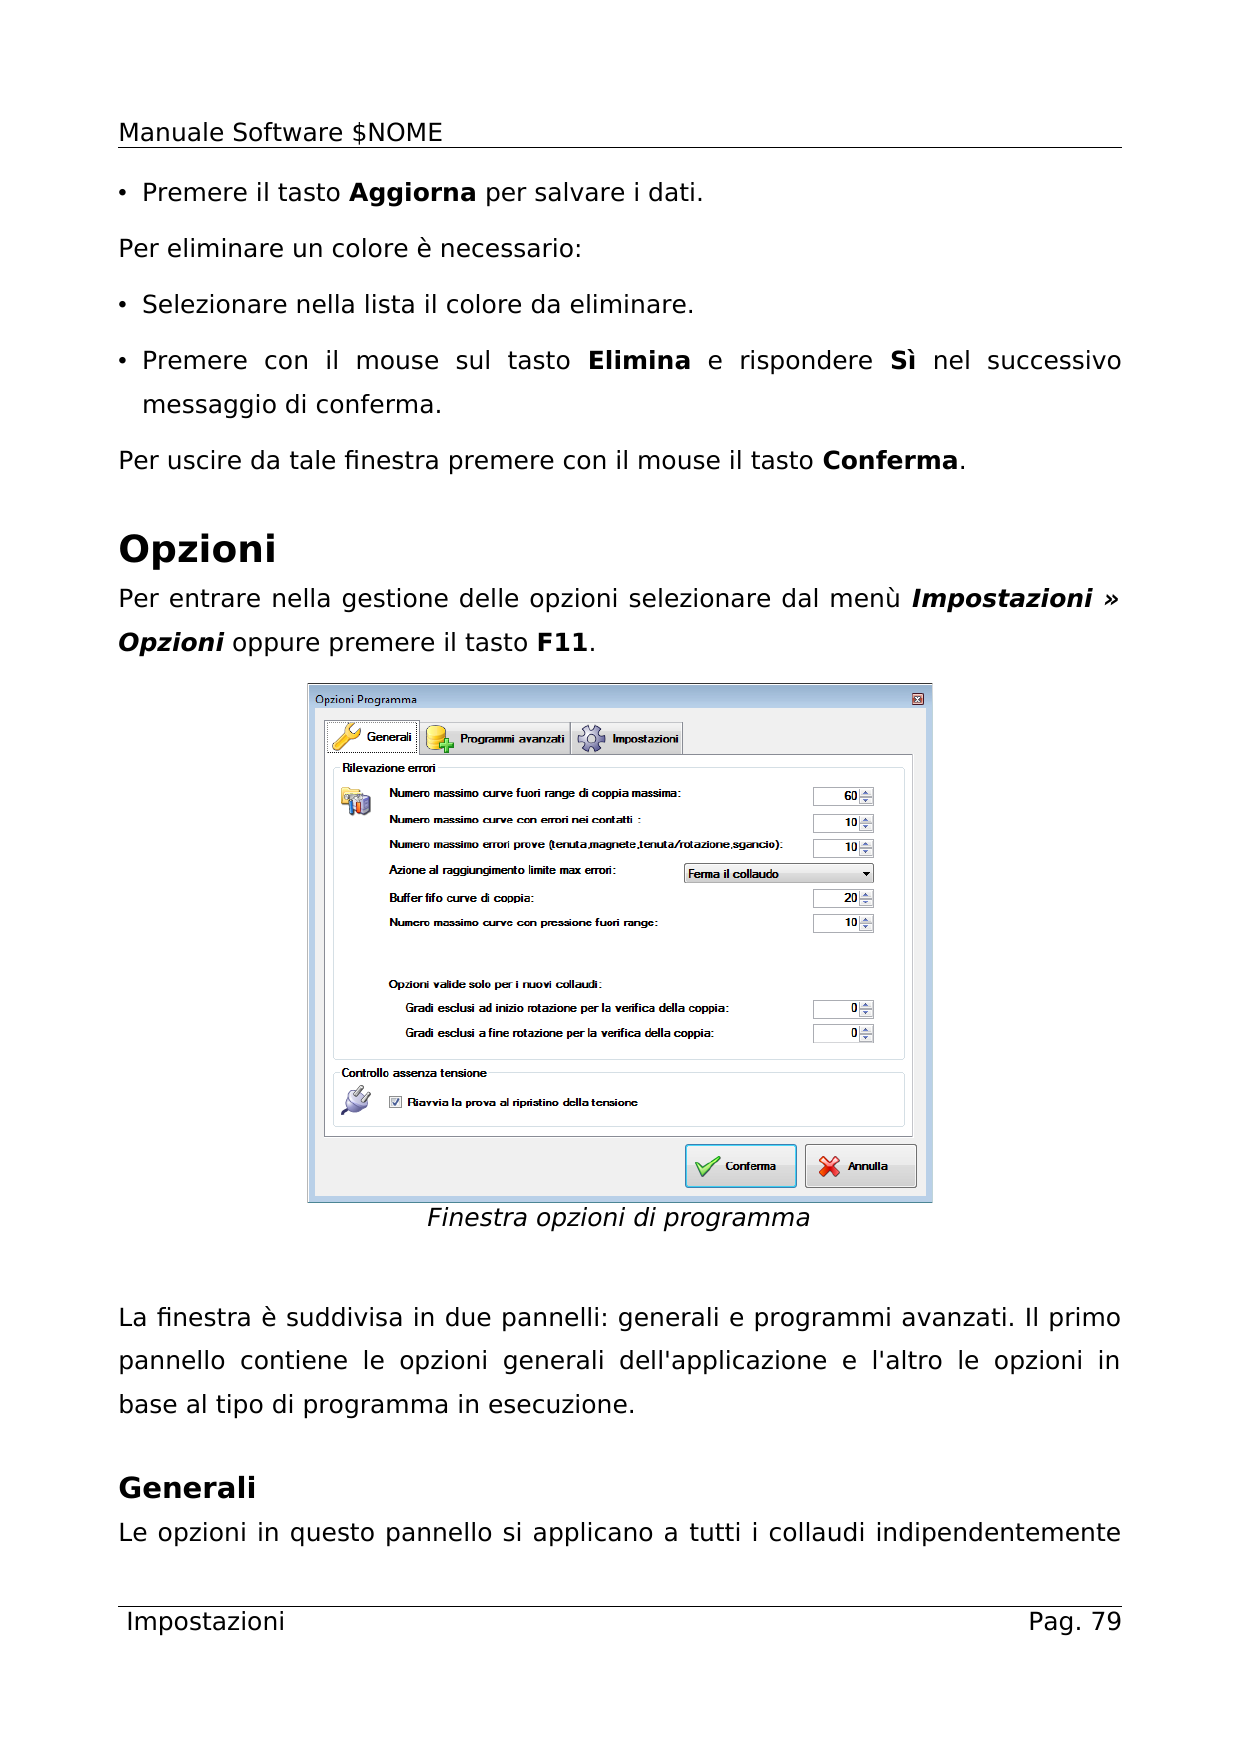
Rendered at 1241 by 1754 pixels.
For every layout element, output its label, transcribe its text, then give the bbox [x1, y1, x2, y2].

text Le opzioni in questo pannello si applicano a tutti i collaudi indipendentemente [118, 1518, 1122, 1547]
subtitle Opzioni [118, 528, 1122, 571]
text Per eliminare un colore è necessario: [118, 234, 1122, 263]
text La finestra è suddivisa in due pannelli: generali e programmi avanzati. Il primo pannello contiene le opzioni generali dell'applicazione e l'altro le opzioni in base al tipo di programma in esecuzione. [118, 1303, 1122, 1419]
text Per uscire da tale finestra premere con il mouse il tasto Conferma. [118, 447, 1122, 476]
picture [307, 683, 933, 1203]
list Selezionare nella lista il colore da eliminare. [118, 290, 1122, 319]
subtitle Generali [118, 1471, 1122, 1505]
list Premere con il mouse sul tasto Elimina e rispondere Sì nel successivo messaggio di conferma. [118, 347, 1122, 419]
text Finestra opzioni di programma [308, 1203, 933, 1232]
list Premere il tasto Aggiorna per salvare i dati. [118, 178, 1122, 207]
text Per entrare nella gestione delle opzioni selezionare dal menù Impostazioni » Opzioni oppure premere il tasto F11. [118, 584, 1122, 657]
